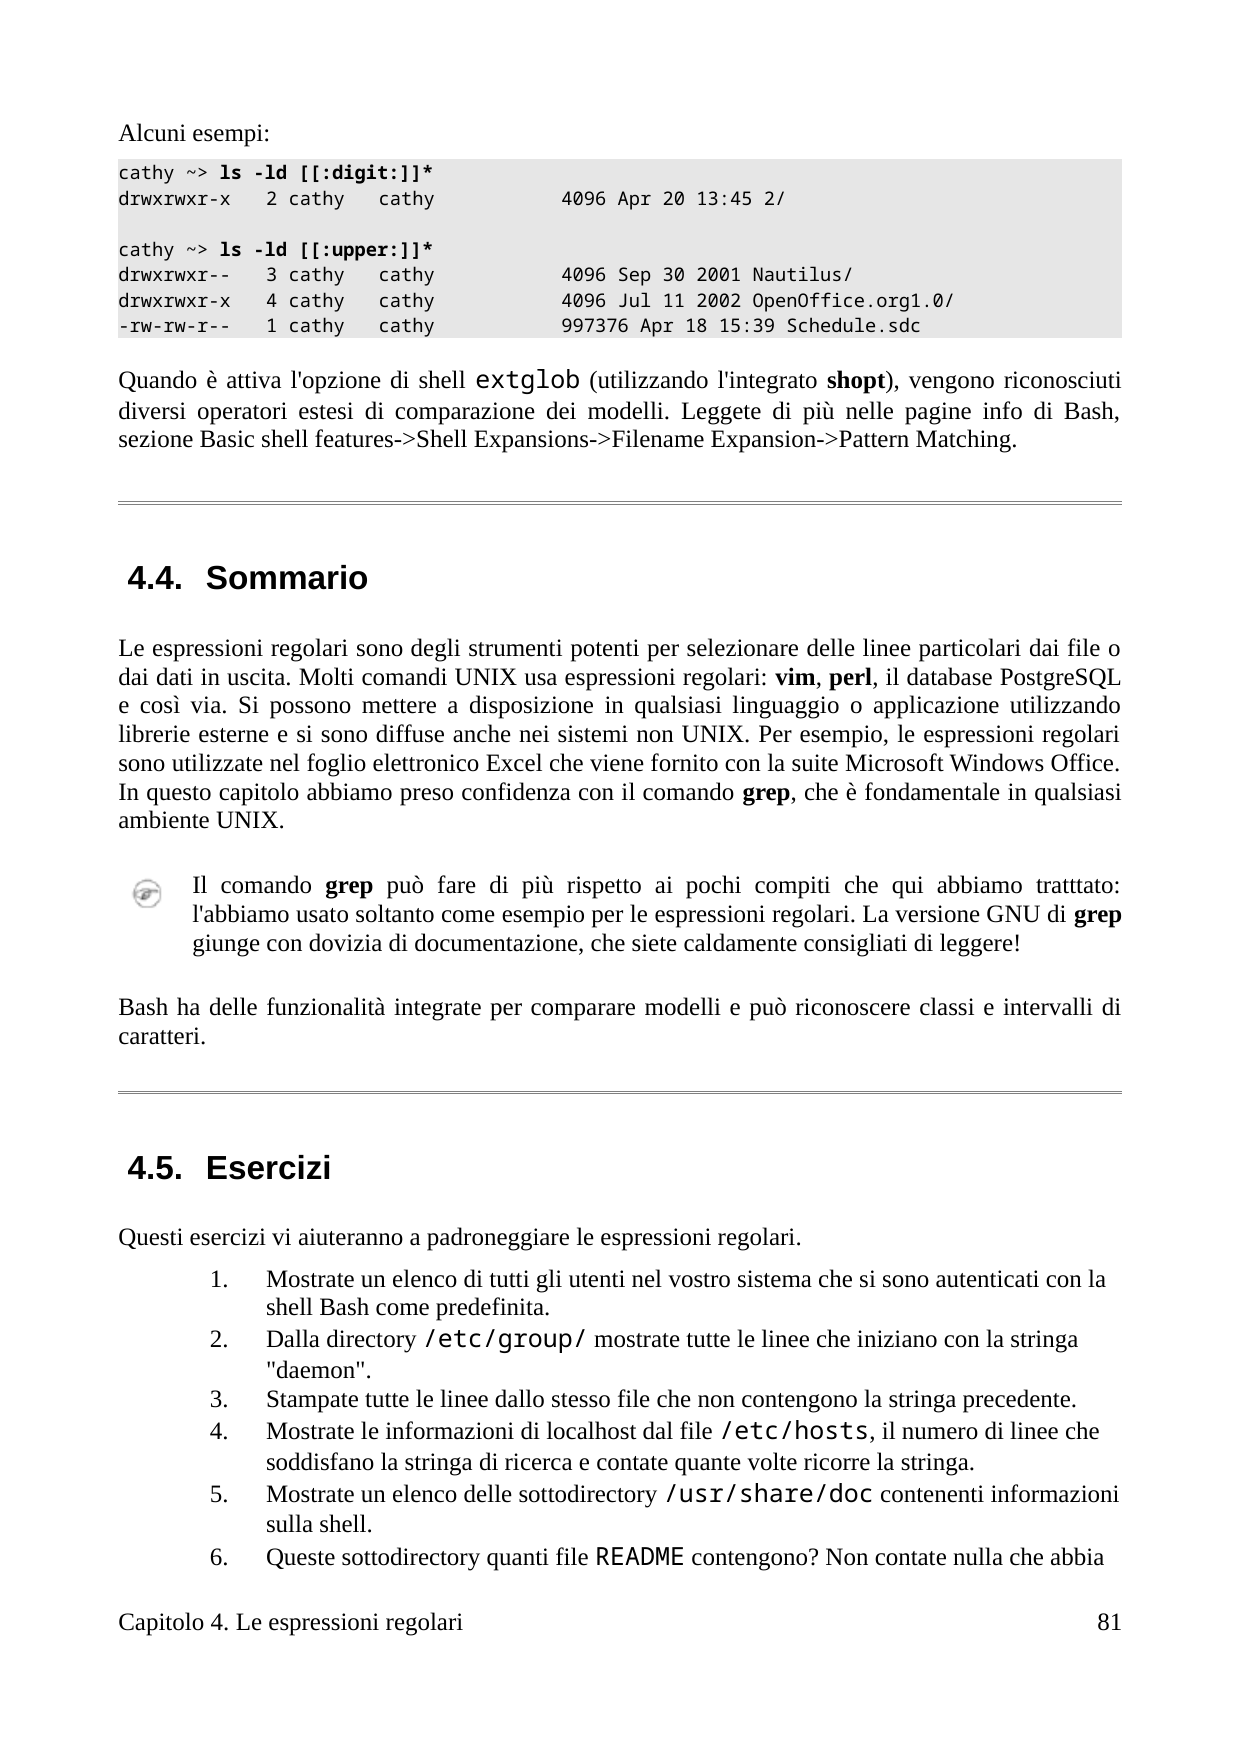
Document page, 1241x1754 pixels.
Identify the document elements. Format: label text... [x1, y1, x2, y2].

text Quando è attiva l'opzione di shell extglob (utilizzando l'integrato shopt), vengono riconosciuti diversi operatori estesi di comparazione dei modelli. Leggete di più nelle pagine info di Bash, sezione Basic shell features->Shell Expansions->Filename Expansion->Pattern Matching. [118, 362, 1122, 453]
list Mostrate un elenco delle sottodirectory /usr/share/doc contenenti informazioni sulla shell. [228, 1476, 1122, 1538]
text Il comando grep può fare di più rispetto ai pochi compiti che qui abbiamo tratttato: l'abbiamo usato soltanto come esempio per le espressioni regolari. La versione GNU di grep giunge con dovizia di documentazione, che siete caldamente consigliati di leggere! [192, 870, 1122, 956]
text Le espressioni regolari sono degli strumenti potenti per selezionare delle linee particolari dai file o dai dati in uscita. Molti comandi UNIX usa espressioni regolari: vim, perl, il database PostgreSQL e così via. Si possono mettere a disposizione in qualsiasi linguaggio o applicazione utilizzando librerie esterne e si sono diffuse anche nei sistemi non UNIX. Per esempio, le espressioni regolari sono utilizzate nel foglio elettronico Excel che viene fornito con la suite Microsoft Windows Office. In questo capitolo abbiamo preso confidenza con il comando grep, che è fondamentale in qualsiasi ambiente UNIX. [118, 633, 1122, 834]
text drwxrwxr-x 2 cathy cathy 4096 Apr 20 13:45 2/ [118, 185, 1122, 210]
picture [129, 872, 163, 913]
list Dalla directory /etc/group/ mostrate tutte le linee che iniziano con la stringa "daemon". [228, 1321, 1122, 1384]
list Mostrate un elenco di tutti gli utenti nel vostro sistema che si sono autenticati con la shell Bash come predefinita. [228, 1264, 1122, 1321]
text -rw-rw-r-- 1 cathy cathy 997376 Apr 18 15:39 Schedule.sdc [118, 312, 1122, 338]
text drwxrwxr-- 3 cathy cathy 4096 Sep 30 2001 Nautilus/ [118, 261, 1122, 287]
text drwxrwxr-x 4 cathy cathy 4096 Jul 11 2002 OpenOffice.org1.0/ [118, 287, 1122, 312]
text Alcuni esempi: [118, 118, 1122, 147]
text cathy ~> ls -ld [[:digit:]]* [118, 159, 1122, 185]
list Queste sottodirectory quanti file README contengono? Non contate nulla che abbia [228, 1538, 1122, 1572]
list Stampate tutte le linee dallo stesso file che non contengono la stringa precedente. [228, 1384, 1122, 1413]
subtitle Sommario [118, 558, 1122, 597]
text Questi esercizi vi aiuteranno a padroneggiare le espressioni regolari. [118, 1222, 1122, 1251]
text cathy ~> ls -ld [[:upper:]]* [118, 236, 1122, 261]
list Mostrate le informazioni di localhost dal file /etc/hosts, il numero di linee che soddisfano la stringa di ricerca e contate quante volte ricorre la stringa. [228, 1413, 1122, 1476]
subtitle Esercizi [118, 1148, 1122, 1186]
text Bash ha delle funzionalità integrate per comparare modelli e può riconoscere classi e intervalli di caratteri. [118, 992, 1122, 1050]
